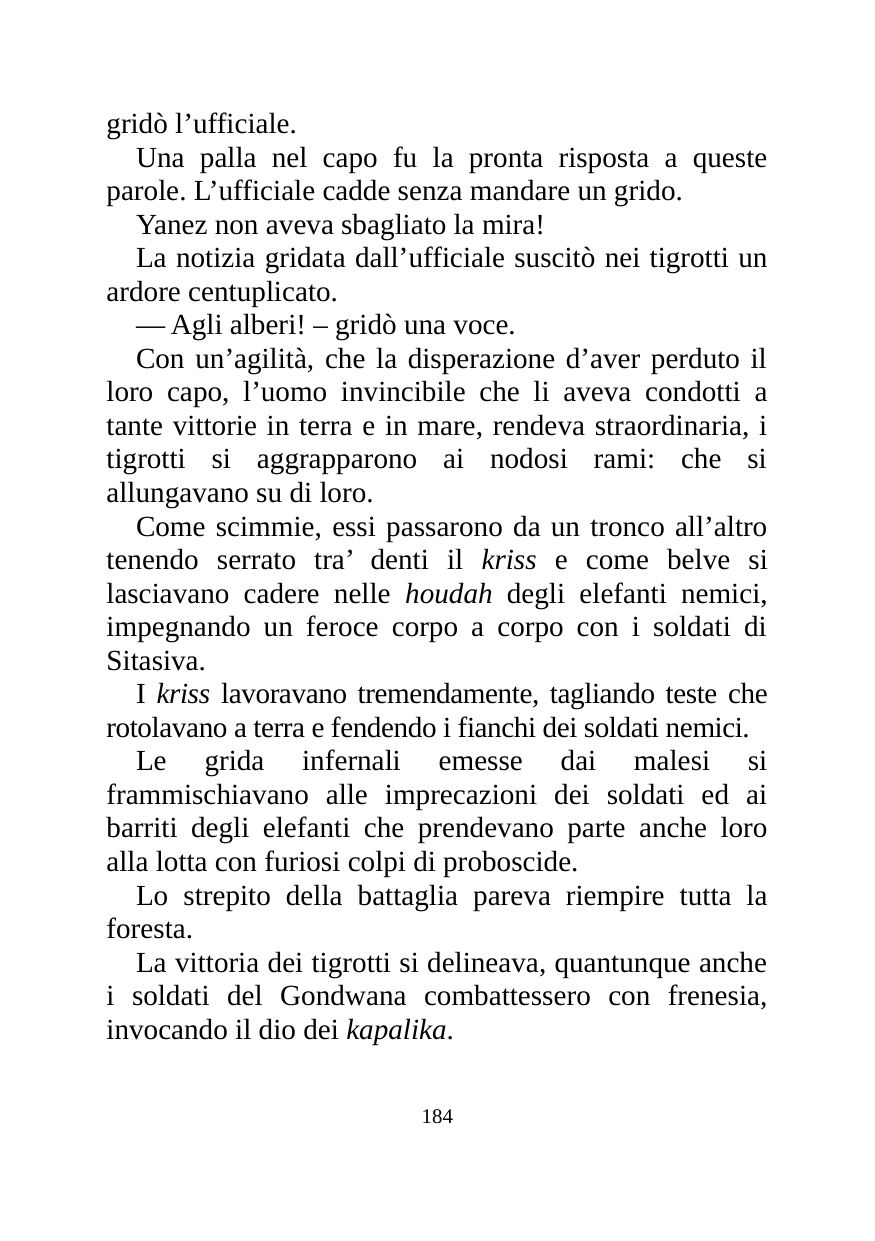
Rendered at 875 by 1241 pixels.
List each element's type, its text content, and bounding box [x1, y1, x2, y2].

text I kriss lavoravano tremendamente, tagliando teste che rotolavano a terra e fendendo i fianchi dei soldati nemici. [106, 676, 768, 743]
text Le grida infernali emesse dai malesi si frammischiavano alle imprecazioni dei soldati ed ai barriti degli elefanti che prendevano parte anche loro alla lotta con furiosi colpi di proboscide. [106, 743, 768, 878]
text Yanez non aveva sbagliato la mira! [106, 207, 768, 240]
text Una palla nel capo fu la pronta risposta a queste parole. L’ufficiale cadde senza mandare un grido. [106, 140, 768, 207]
text La notizia gridata dall’ufficiale suscitò nei tigrotti un ardore centuplicato. [106, 240, 768, 307]
text Lo strepito della battaglia pareva riempire tutta la foresta. [106, 878, 768, 945]
text gridò l’ufficiale. [106, 106, 768, 140]
text La vittoria dei tigrotti si delineava, quantunque anche i soldati del Gondwana combattessero con frenesia, invocando il dio dei kapalika. [106, 945, 768, 1045]
text — Agli alberi! – gridò una voce. [106, 307, 768, 341]
text Come scimmie, essi passarono da un tronco all’altro tenendo serrato tra’ denti il kriss e come belve si lasciavano cadere nelle houdah degli elefanti nemici, impegnando un feroce corpo a corpo con i soldati di Sitasiva. [106, 509, 768, 676]
text Con un’agilità, che la disperazione d’aver perduto il loro capo, l’uomo invincibile che li aveva condotti a tante vittorie in terra e in mare, rendeva straordinaria, i tigrotti si aggrapparono ai nodosi rami: che si allungavano su di loro. [106, 341, 768, 509]
